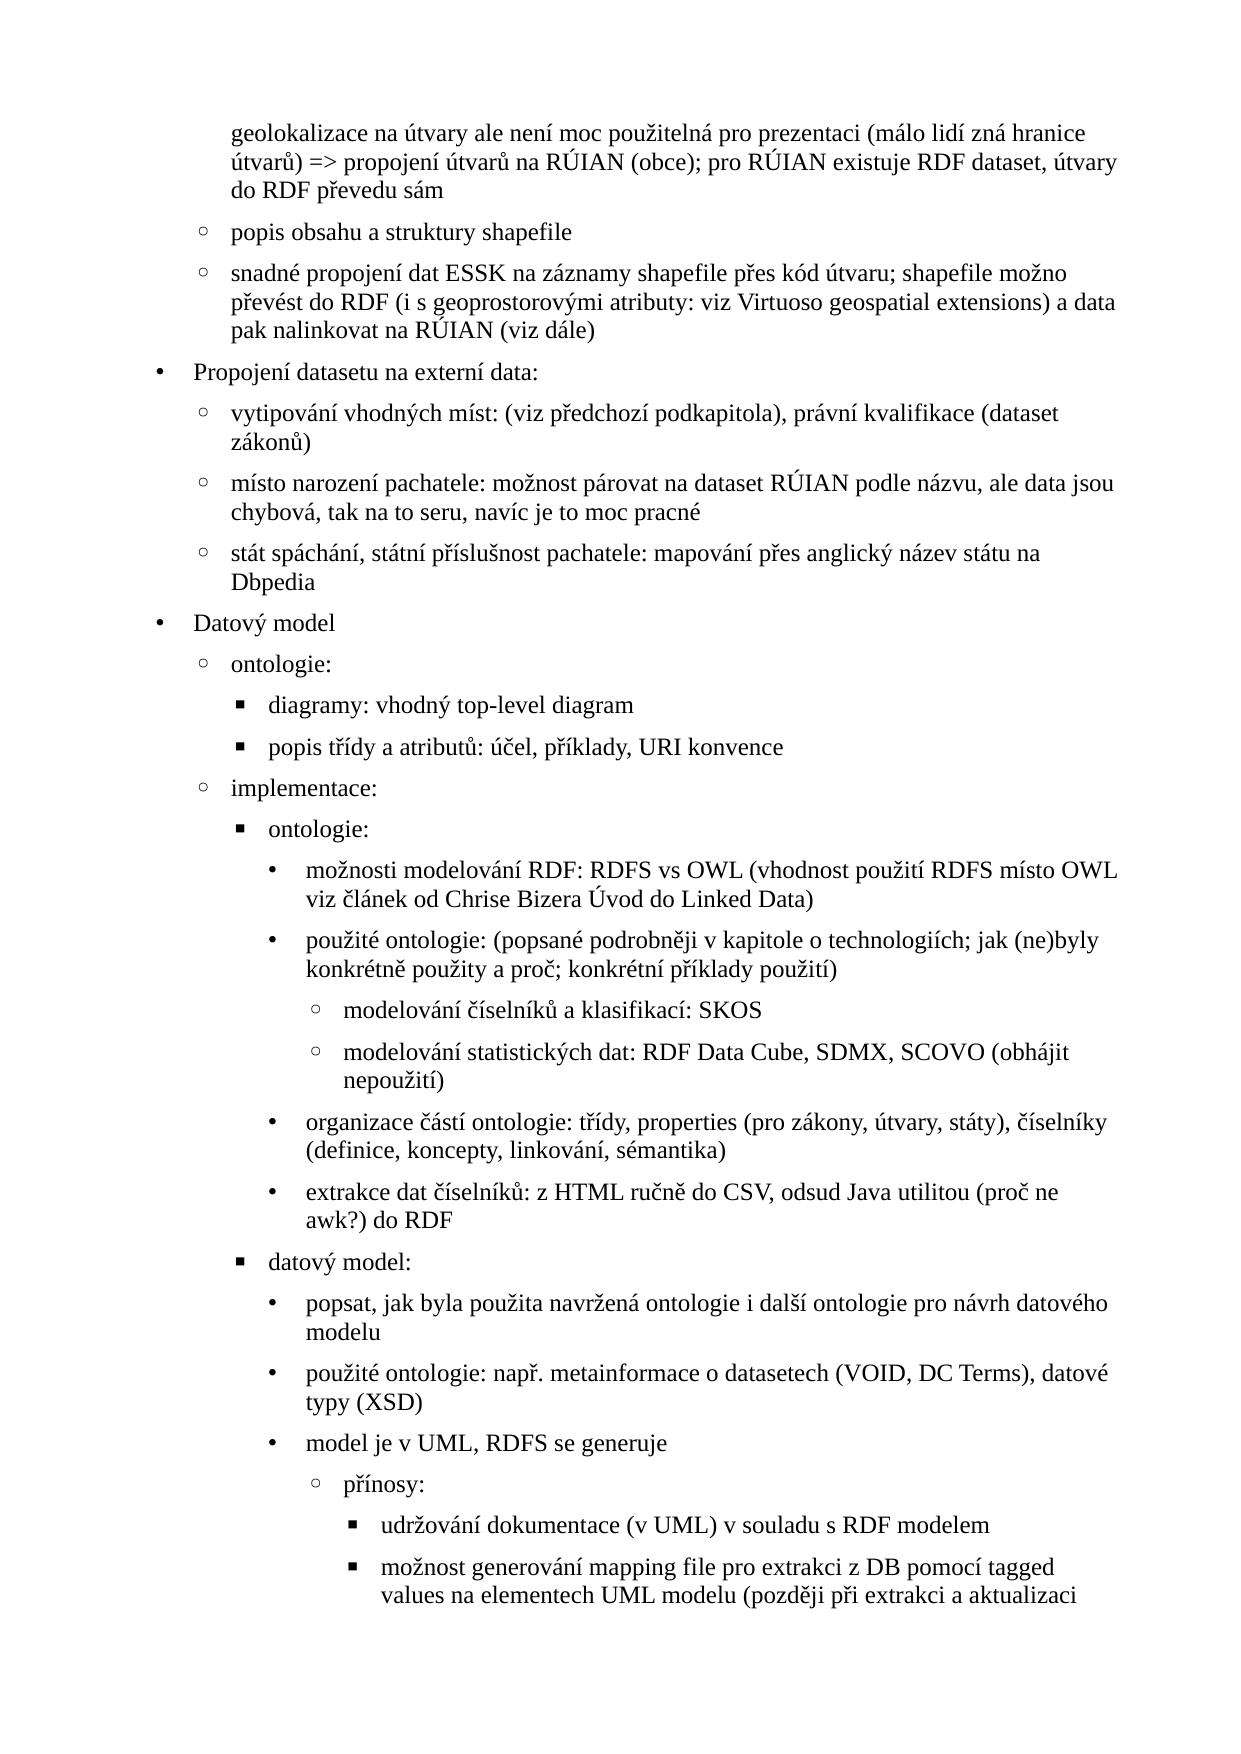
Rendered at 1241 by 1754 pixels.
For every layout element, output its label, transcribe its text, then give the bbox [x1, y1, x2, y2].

list Propojení datasetu na externí data: [156, 357, 1122, 386]
list model je v UML, RDFS se generuje [268, 1428, 1122, 1457]
list popsat, jak byla použita navržená ontologie i další ontologie pro návrh datového modelu [268, 1288, 1122, 1346]
list vytipování vhodných míst: (viz předchozí podkapitola), právní kvalifikace (dataset zákonů) [193, 398, 1122, 456]
list ontologie: [231, 814, 1122, 843]
list možnosti modelování RDF: RDFS vs OWL (vhodnost použití RDFS místo OWL viz článek od Chrise Bizera Úvod do Linked Data) [268, 856, 1122, 913]
list organizace částí ontologie: třídy, properties (pro zákony, útvary, státy), číselníky (definice, koncepty, linkování, sémantika) [268, 1107, 1122, 1164]
list stát spáchání, státní příslušnost pachatele: mapování přes anglický název státu na Dbpedia [193, 538, 1122, 596]
list místo narození pachatele: možnost párovat na dataset RÚIAN podle názvu, ale data jsou chybová, tak na to seru, navíc je to moc pracné [193, 468, 1122, 526]
list Datový model [156, 608, 1122, 637]
list datový model: [231, 1247, 1122, 1276]
list ontologie: [193, 649, 1122, 678]
list popis obsahu a struktury shapefile [193, 217, 1122, 246]
list popis třídy a atributů: účel, příklady, URI konvence [231, 732, 1122, 761]
list modelování číselníků a klasifikací: SKOS [306, 996, 1122, 1024]
list geolokalizace na útvary ale není moc použitelná pro prezentaci (málo lidí zná hranice útvarů) => propojení útvarů na RÚIAN (obce); pro RÚIAN existuje RDF dataset, útvary do RDF převedu sám [193, 118, 1122, 204]
list možnost generování mapping file pro extrakci z DB pomocí tagged values na elementech UML modelu (později při extrakci a aktualizaci [343, 1552, 1122, 1609]
list diagramy: vhodný top-level diagram [231, 691, 1122, 719]
list modelování statistických dat: RDF Data Cube, SDMX, SCOVO (obhájit nepoužití) [306, 1037, 1122, 1094]
list přínosy: [306, 1469, 1122, 1498]
list implementace: [193, 773, 1122, 802]
list použité ontologie: (popsané podrobněji v kapitole o technologiích; jak (ne)byly konkrétně použity a proč; konkrétní příklady použití) [268, 926, 1122, 983]
list udržování dokumentace (v UML) v souladu s RDF modelem [343, 1511, 1122, 1539]
list použité ontologie: např. metainformace o datasetech (VOID, DC Terms), datové typy (XSD) [268, 1358, 1122, 1416]
list extrakce dat číselníků: z HTML ručně do CSV, odsud Java utilitou (proč ne awk?) do RDF [268, 1177, 1122, 1234]
list snadné propojení dat ESSK na záznamy shapefile přes kód útvaru; shapefile možno převést do RDF (i s geoprostorovými atributy: viz Virtuoso geospatial extensions) a data pak nalinkovat na RÚIAN (viz dále) [193, 258, 1122, 344]
